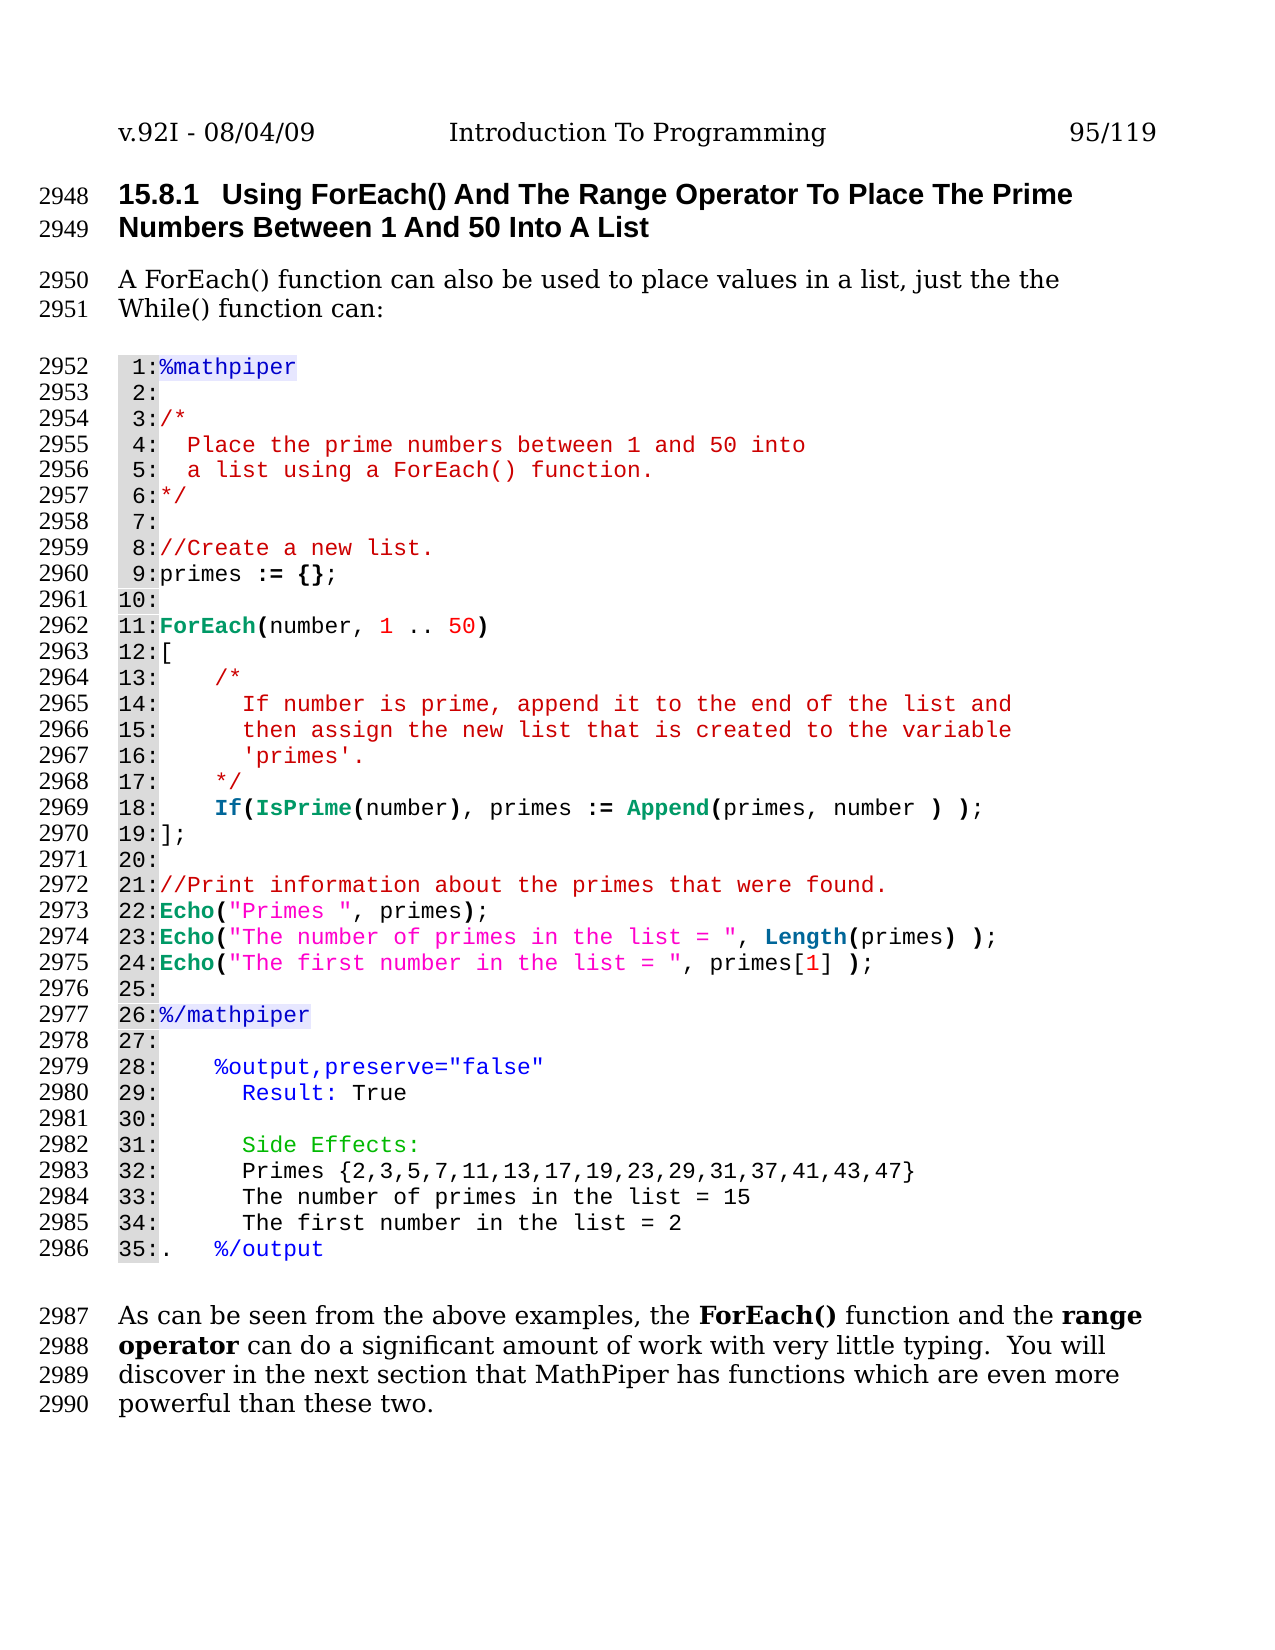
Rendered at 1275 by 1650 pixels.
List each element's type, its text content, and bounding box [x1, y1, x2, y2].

text 26:%/mathpiper [118, 1003, 1157, 1029]
text 32: Primes {2,3,5,7,11,13,17,19,23,29,31,37,41,43,47} [118, 1159, 1157, 1185]
text 21://Print information about the primes that were found. [118, 874, 1157, 900]
text 14: If number is prime, append it to the end of the list and [118, 692, 1157, 718]
text 20: [118, 848, 1157, 874]
text 25: [118, 978, 1157, 1003]
text 12:[ [118, 640, 1157, 666]
text 10: [118, 588, 1157, 614]
text 4: Place the prime numbers between 1 and 50 into [118, 433, 1157, 459]
text 6:*/ [118, 485, 1157, 511]
text 2: [118, 381, 1157, 407]
text 3:/* [118, 407, 1157, 433]
text 35:. %/output [118, 1237, 1157, 1263]
text 22:Echo("Primes ", primes); [118, 900, 1157, 926]
text 30: [118, 1107, 1157, 1133]
text 34: The first number in the list = 2 [118, 1211, 1157, 1237]
text 11:ForEach(number, 1 .. 50) [118, 614, 1157, 640]
subtitle Using ForEach() And The Range Operator To Place The Prime Numbers Between 1 And 50 Into A List [118, 177, 1157, 244]
text 1:%mathpiper [118, 355, 1157, 381]
text 13: /* [118, 666, 1157, 692]
text 9:primes := {}; [118, 563, 1157, 588]
text 23:Echo("The number of primes in the list = ", Length(primes) ); [118, 926, 1157, 952]
text 33: The number of primes in the list = 15 [118, 1185, 1157, 1211]
text 29: Result: True [118, 1081, 1157, 1107]
text 28: %output,preserve="false" [118, 1055, 1157, 1081]
text 24:Echo("The first number in the list = ", primes[1] ); [118, 952, 1157, 978]
text 7: [118, 511, 1157, 537]
text 8://Create a new list. [118, 537, 1157, 563]
text 31: Side Effects: [118, 1133, 1157, 1159]
text As can be seen from the above examples, the ForEach() function and the range operator can do a significant amount of work with very little typing. You will discover in the next section that MathPiper has functions which are even more powerful than these two. [118, 1301, 1157, 1418]
text 17: */ [118, 770, 1157, 796]
text 27: [118, 1029, 1157, 1055]
text 15: then assign the new list that is created to the variable [118, 718, 1157, 744]
text A ForEach() function can also be used to place values in a list, just the the While() function can: [118, 265, 1157, 323]
text 18: If(IsPrime(number), primes := Append(primes, number ) ); [118, 796, 1157, 822]
text 5: a list using a ForEach() function. [118, 459, 1157, 485]
text 16: 'primes'. [118, 744, 1157, 770]
text 19:]; [118, 822, 1157, 848]
